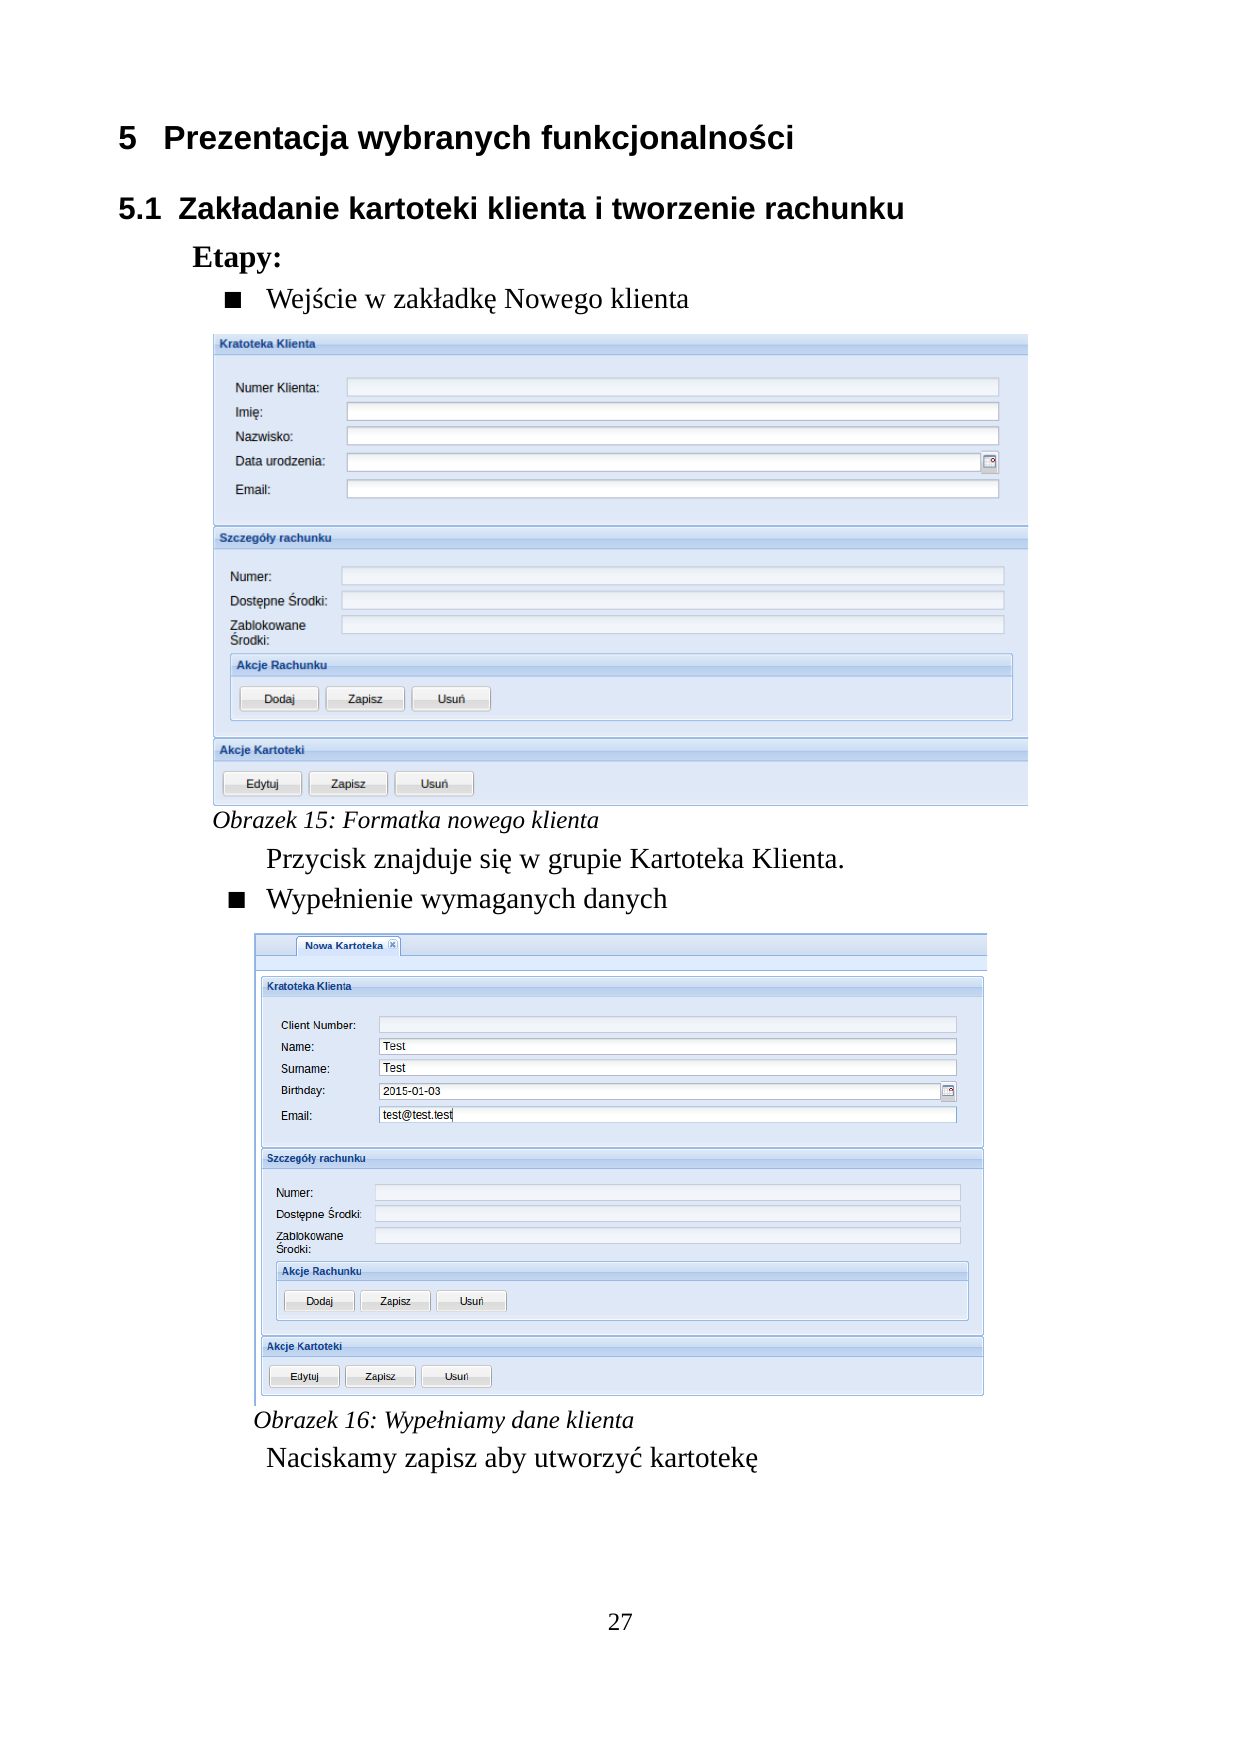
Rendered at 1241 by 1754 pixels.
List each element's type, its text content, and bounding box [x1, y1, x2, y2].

text Etapy: [118, 238, 1122, 274]
list Wypełnienie wymaganych danych [228, 881, 1122, 914]
list Przycisk znajduje się w grupie Kartoteka Klienta. [212, 322, 1122, 874]
picture [253, 933, 988, 1406]
subtitle Zakładanie kartoteki klienta i tworzenie rachunku [118, 190, 1122, 226]
list Obrazek 16: Wypełniamy dane klienta [253, 1406, 987, 1434]
picture [212, 334, 1029, 806]
list Naciskamy zapisz aby utworzyć kartotekę [228, 921, 1122, 1474]
list Obrazek 15: Formatka nowego klienta [212, 806, 1028, 834]
subtitle Prezentacja wybranych funkcjonalności [118, 118, 1122, 157]
list Wejście w zakładkę Nowego klienta [224, 281, 1122, 315]
